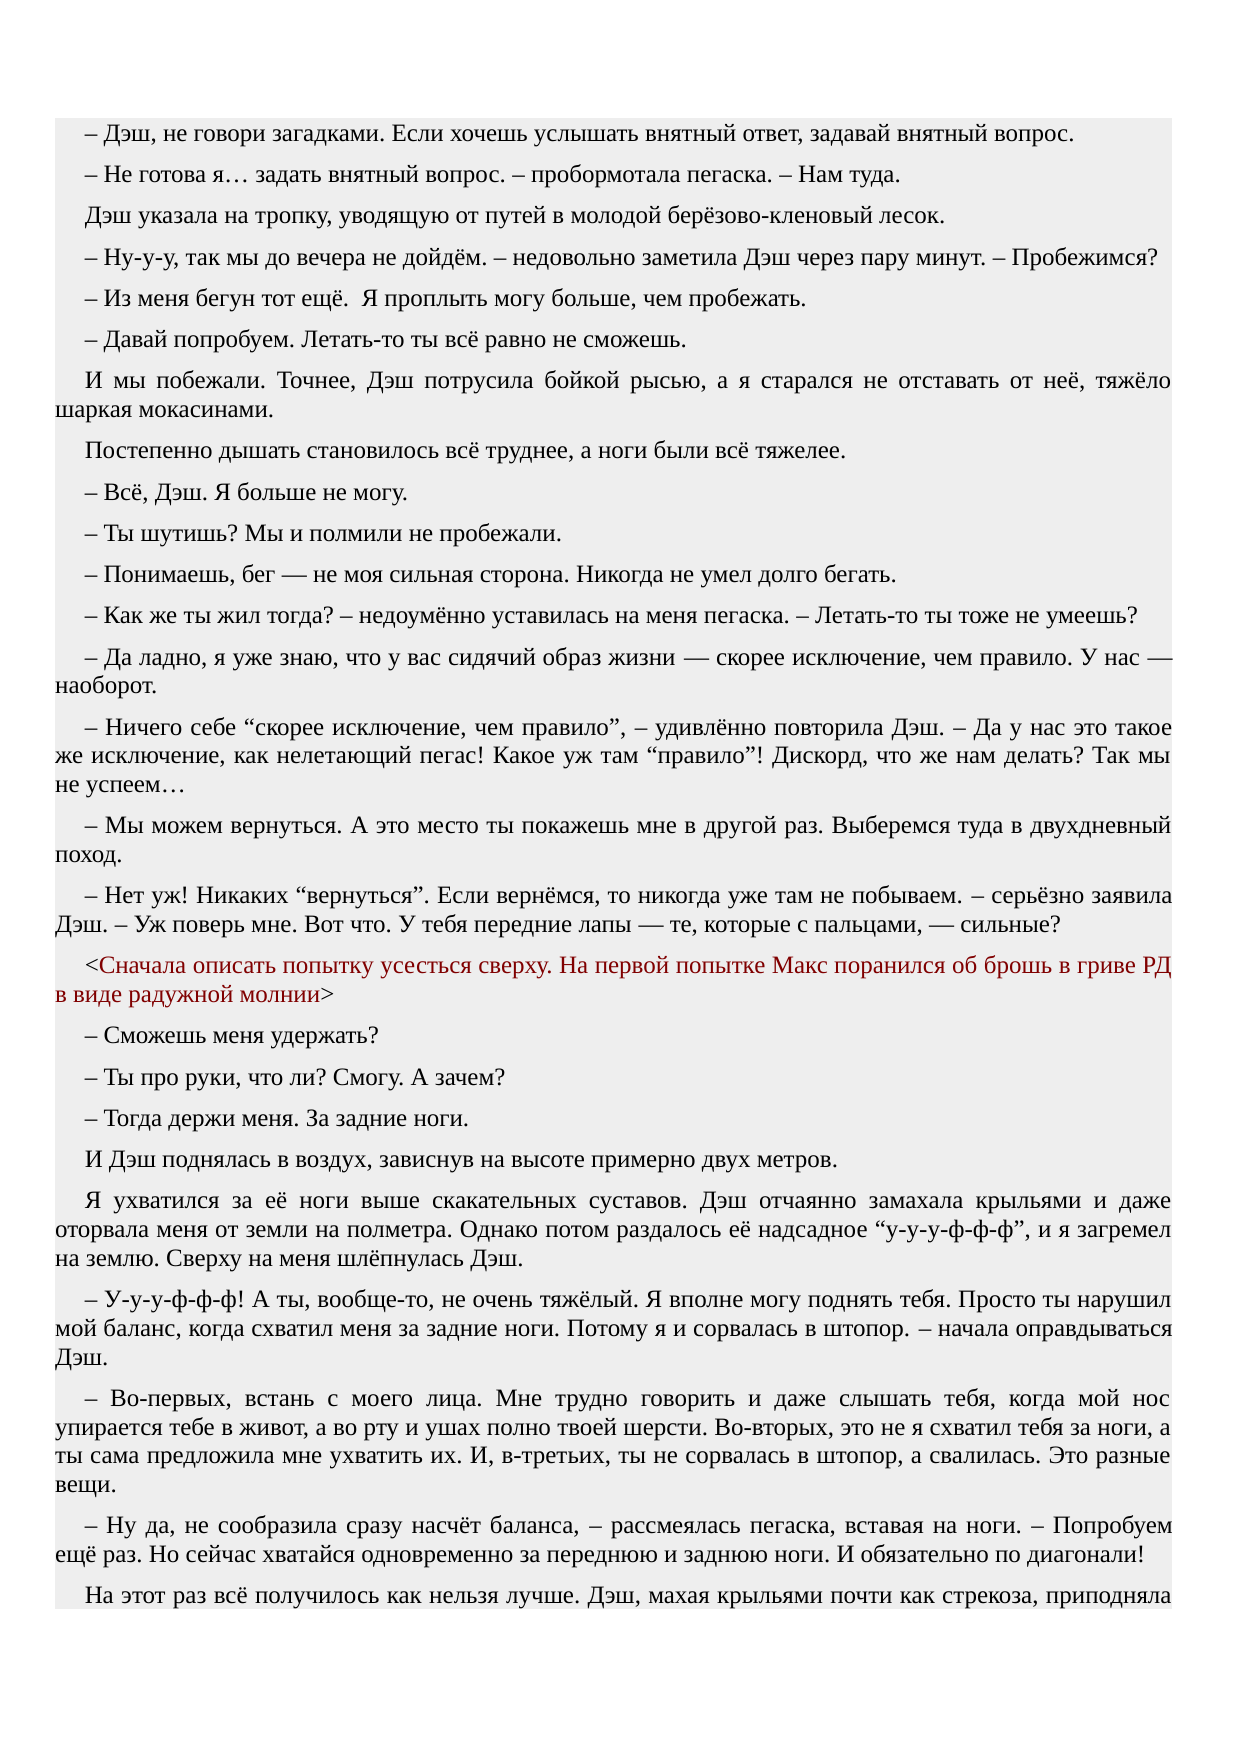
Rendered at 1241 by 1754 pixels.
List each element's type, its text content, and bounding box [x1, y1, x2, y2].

text – Ну-у-у, так мы до вечера не дойдём. – недовольно заметила Дэш через пару минут. – Пробежимся? [55, 242, 1172, 271]
text Дэш указала на тропку, уводящую от путей в молодой берёзово-кленовый лесок. [55, 201, 1172, 229]
text – Нет уж! Никаких “вернуться”. Если вернёмся, то никогда уже там не побываем. – серьёзно заявила Дэш. – Уж поверь мне. Вот что. У тебя передние лапы — те, которые с пальцами, — сильные? [55, 881, 1172, 938]
text – Понимаешь, бег — не моя сильная сторона. Никогда не умел долго бегать. [55, 559, 1172, 588]
text – Мы можем вернуться. А это место ты покажешь мне в другой раз. Выберемся туда в двухдневный поход. [55, 811, 1172, 868]
text – Ничего себе “скорее исключение, чем правило”, – удивлённо повторила Дэш. – Да у нас это такое же исключение, как нелетающий пегас! Какое уж там “правило”! Дискорд, что же нам делать? Так мы не успеем… [55, 712, 1172, 798]
text – Тогда держи меня. За задние ноги. [55, 1103, 1172, 1132]
text – Давай попробуем. Летать-то ты всё равно не сможешь. [55, 324, 1172, 353]
text И мы побежали. Точнее, Дэш потрусила бойкой рысью, а я старался не отставать от неё, тяжёло шаркая мокасинами. [55, 366, 1172, 423]
text И Дэш поднялась в воздух, зависнув на высоте примерно двух метров. [55, 1144, 1172, 1173]
text – У-у-у-ф-ф-ф! А ты, вообще-то, не очень тяжёлый. Я вполне могу поднять тебя. Просто ты нарушил мой баланс, когда схватил меня за задние ноги. Потому я и сорвалась в штопор. – начала оправдываться Дэш. [55, 1284, 1172, 1371]
text – Ты про руки, что ли? Смогу. А зачем? [55, 1062, 1172, 1091]
text – Ну да, не сообразила сразу насчёт баланса, – рассмеялась пегаска, вставая на ноги. – Попробуем ещё раз. Но сейчас хватайся одновременно за переднюю и заднюю ноги. И обязательно по диагонали! [55, 1511, 1172, 1568]
text – Сможешь меня удержать? [55, 1021, 1172, 1049]
text – Ты шутишь? Мы и полмили не пробежали. [55, 518, 1172, 547]
text <Cначала описать попытку усесться сверху. На первой попытке Макс поранился об брошь в гриве РД в виде радужной молнии> [55, 951, 1172, 1008]
text – Из меня бегун тот ещё. Я проплыть могу больше, чем пробежать. [55, 283, 1172, 312]
text На этот раз всё получилось как нельзя лучше. Дэш, махая крыльями почти как стрекоза, приподняла [55, 1581, 1172, 1609]
text Я ухватился за её ноги выше скакательных суставов. Дэш отчаянно замахала крыльями и даже оторвала меня от земли на полметра. Однако потом раздалось её надсадное “у-у-у-ф-ф-ф”, и я загремел на землю. Сверху на меня шлёпнулась Дэш. [55, 1186, 1172, 1272]
text – Как же ты жил тогда? – недоумённо уставилась на меня пегаска. – Летать-то ты тоже не умеешь? [55, 601, 1172, 629]
text – Во-первых, встань с моего лица. Мне трудно говорить и даже слышать тебя, когда мой нос упирается тебе в живот, а во рту и ушах полно твоей шерсти. Во-вторых, это не я схватил тебя за ноги, а ты сама предложила мне ухватить их. И, в-третьих, ты не сорвалась в штопор, а свалилась. Это разные вещи. [55, 1383, 1172, 1498]
text – Дэш, не говори загадками. Если хочешь услышать внятный ответ, задавай внятный вопрос. [55, 118, 1172, 147]
text Постепенно дышать становилось всё труднее, а ноги были всё тяжелее. [55, 436, 1172, 464]
text – Не готова я… задать внятный вопрос. – пробормотала пегаска. – Нам туда. [55, 159, 1172, 188]
text – Да ладно, я уже знаю, что у вас сидячий образ жизни — скорее исключение, чем правило. У нас — наоборот. [55, 642, 1172, 699]
text – Всё, Дэш. Я больше не могу. [55, 477, 1172, 506]
